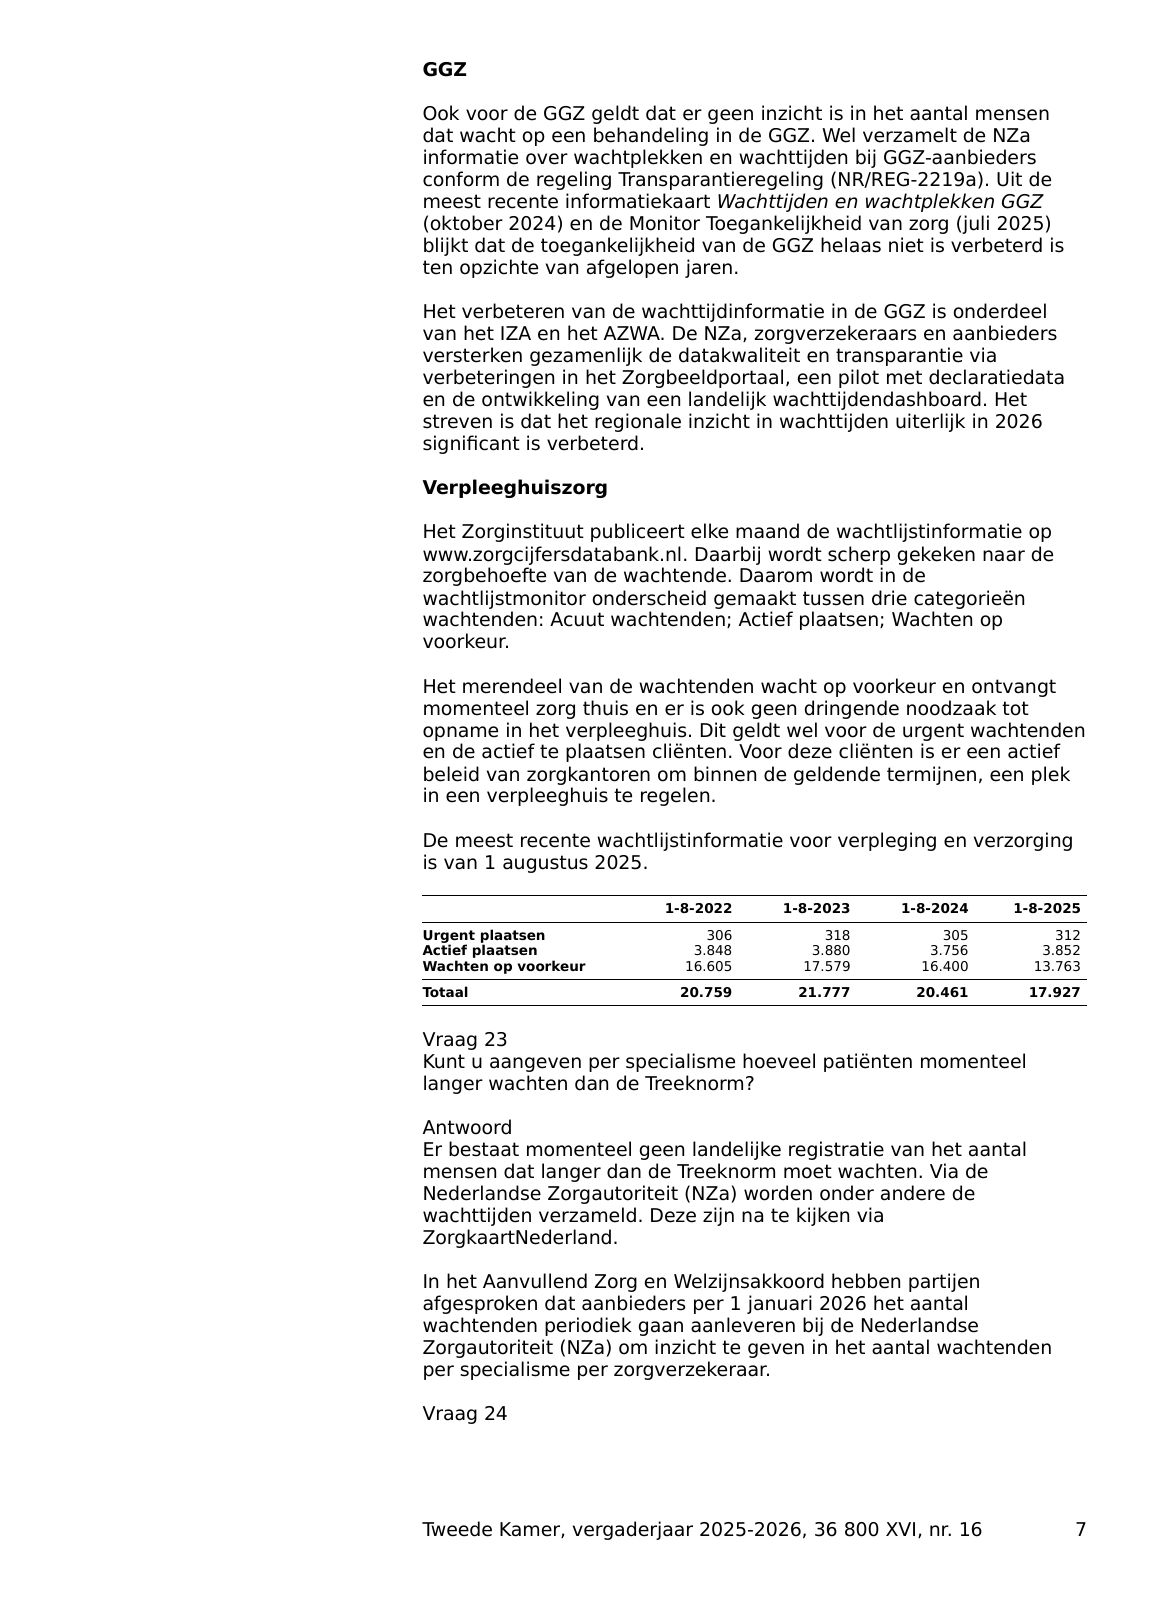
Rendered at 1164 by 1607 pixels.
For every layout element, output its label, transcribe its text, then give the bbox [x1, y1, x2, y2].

table_header 1-8-2025 [974, 896, 1087, 922]
table_cell 3.756 [856, 943, 974, 959]
subtitle Verpleeghuiszorg [422, 477, 1087, 499]
table_cell 16.400 [856, 959, 974, 979]
table_cell 318 [738, 923, 856, 943]
table_cell 305 [856, 923, 974, 943]
text Vraag 23 [422, 1028, 1087, 1051]
table_cell 3.880 [738, 943, 856, 959]
text Het verbeteren van de wachttijdinformatie in de GGZ is onderdeel van het IZA en het AZWA. De NZa, zorgverzekeraars en aanbieders versterken gezamenlijk de datakwaliteit en transparantie via verbeteringen in het Zorgbeeldportaal, een pilot met declaratiedata en de ontwikkeling van een landelijk wachttijdendashboard. Het streven is dat het regionale inzicht in wachttijden uiterlijk in 2026 significant is verbeterd. [422, 301, 1087, 455]
table_header 1-8-2022 [620, 896, 738, 922]
table_cell 16.605 [620, 959, 738, 979]
table_header 1-8-2023 [738, 896, 856, 922]
table_cell 20.461 [856, 980, 974, 1005]
text Ook voor de GGZ geldt dat er geen inzicht is in het aantal mensen dat wacht op een behandeling in de GGZ. Wel verzamelt de NZa informatie over wachtplekken en wachttijden bij GGZ-aanbieders conform de regeling Transparantieregeling (NR/REG-2219a). Uit de meest recente informatiekaart Wachttijden en wachtplekken GGZ (oktober 2024) en de Monitor Toegankelijkheid van zorg (juli 2025) blijkt dat de toegankelijkheid van de GGZ helaas niet is verbeterd is ten opzichte van afgelopen jaren. [422, 103, 1087, 279]
table_cell Actief plaatsen [422, 943, 620, 959]
text De meest recente wachtlijstinformatie voor verpleging en verzorging is van 1 augustus 2025. [422, 829, 1087, 873]
table_cell 13.763 [974, 959, 1087, 979]
table_cell 3.848 [620, 943, 738, 959]
text Antwoord [422, 1117, 1087, 1139]
text Het Zorginstituut publiceert elke maand de wachtlijstinformatie op www.zorgcijfersdatabank.nl. Daarbij wordt scherp gekeken naar de zorgbehoefte van de wachtende. Daarom wordt in de wachtlijstmonitor onderscheid gemaakt tussen drie categorieën wachtenden: Acuut wachtenden; Actief plaatsen; Wachten op voorkeur. [422, 521, 1087, 653]
table_cell 3.852 [974, 943, 1087, 959]
table_cell 21.777 [738, 980, 856, 1005]
table_cell 312 [974, 923, 1087, 943]
table_cell 17.927 [974, 980, 1087, 1005]
table_header 1-8-2024 [856, 896, 974, 922]
table_cell Totaal [422, 980, 620, 1005]
table_cell Urgent plaatsen [422, 923, 620, 943]
text Het merendeel van de wachtenden wacht op voorkeur en ontvangt momenteel zorg thuis en er is ook geen dringende noodzaak tot opname in het verpleeghuis. Dit geldt wel voor de urgent wachtenden en de actief te plaatsen cliënten. Voor deze cliënten is er een actief beleid van zorgkantoren om binnen de geldende termijnen, een plek in een verpleeghuis te regelen. [422, 676, 1087, 807]
text Kunt u aangeven per specialisme hoeveel patiënten momenteel langer wachten dan de Treeknorm? [422, 1051, 1087, 1094]
text Vraag 24 [422, 1403, 1087, 1425]
table_cell Wachten op voorkeur [422, 959, 620, 979]
text In het Aanvullend Zorg en Welzijnsakkoord hebben partijen afgesproken dat aanbieders per 1 januari 2026 het aantal wachtenden periodiek gaan aanleveren bij de Nederlandse Zorgautoriteit (NZa) om inzicht te geven in het aantal wachtenden per specialisme per zorgverzekeraar. [422, 1271, 1087, 1381]
subtitle GGZ [422, 59, 1087, 81]
table_cell 17.579 [738, 959, 856, 979]
table_header [422, 896, 620, 922]
table_cell 20.759 [620, 980, 738, 1005]
table_cell 306 [620, 923, 738, 943]
text Er bestaat momenteel geen landelijke registratie van het aantal mensen dat langer dan de Treeknorm moet wachten. Via de Nederlandse Zorgautoriteit (NZa) worden onder andere de wachttijden verzameld. Deze zijn na te kijken via ZorgkaartNederland. [422, 1139, 1087, 1248]
